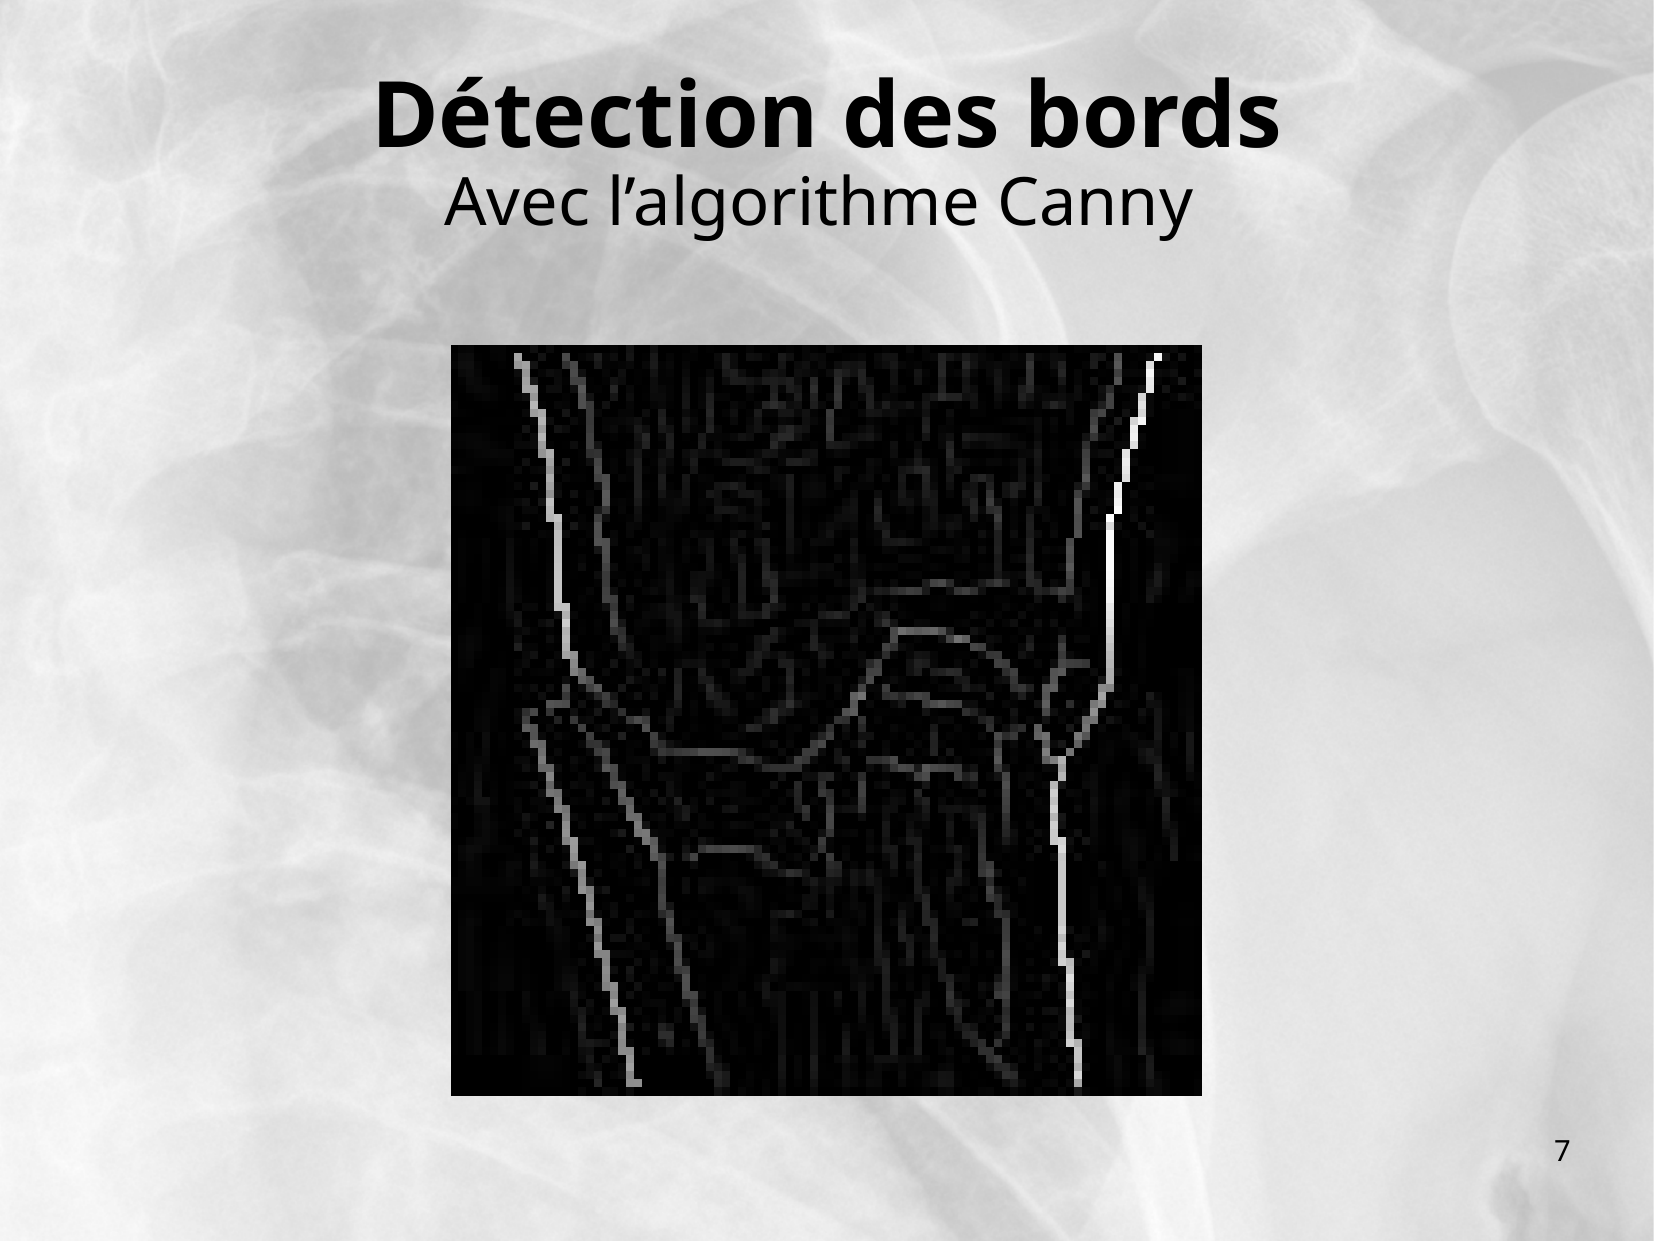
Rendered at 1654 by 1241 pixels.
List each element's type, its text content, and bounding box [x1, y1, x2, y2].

picture [0, 0, 1654, 1241]
title Détection des bords [82, 8, 1571, 216]
list Avec l’algorithme Canny [75, 153, 1564, 239]
